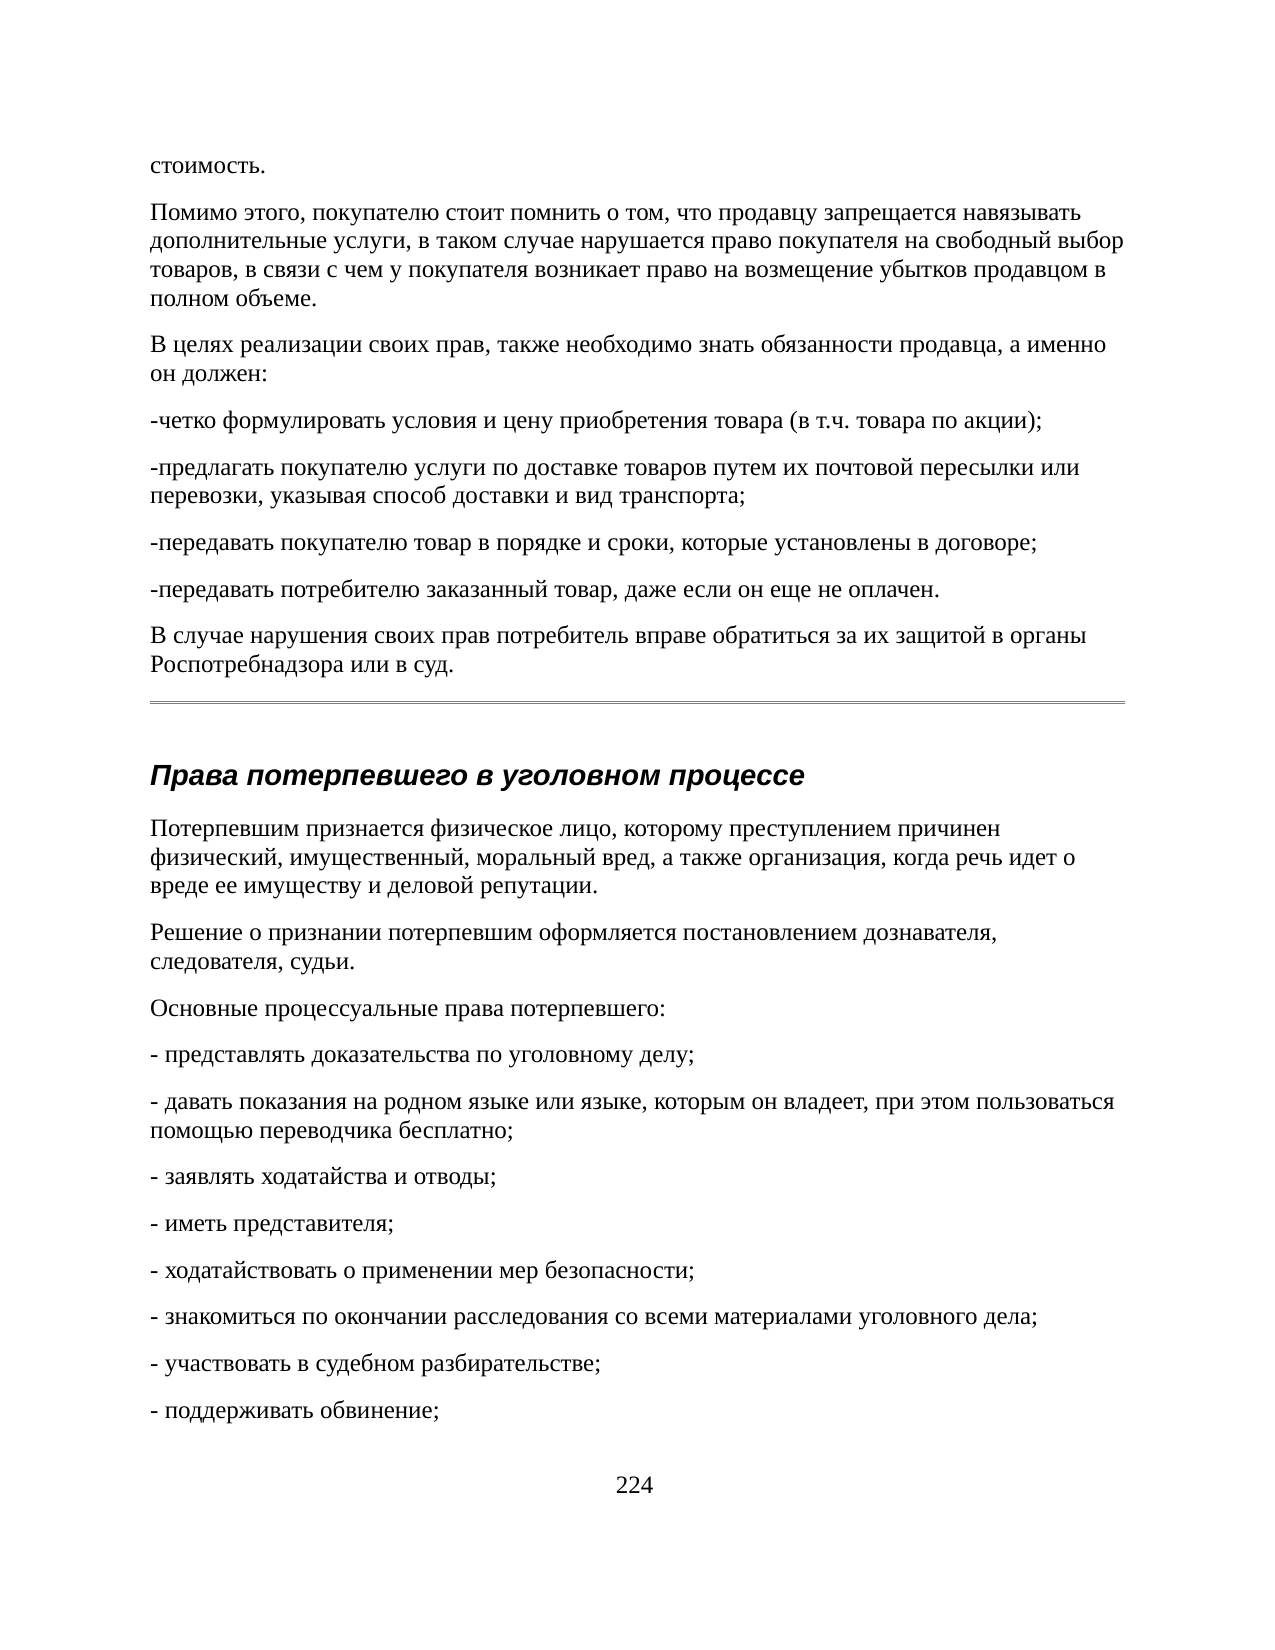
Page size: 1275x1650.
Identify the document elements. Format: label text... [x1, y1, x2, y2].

text Помимо этого, покупателю стоит помнить о том, что продавцу запрещается навязывать дополнительные услуги, в таком случае нарушается право покупателя на свободный выбор товаров, в связи с чем у покупателя возникает право на возмещение убытков продавцом в полном объеме. [150, 197, 1125, 312]
text - иметь представителя; [150, 1208, 1125, 1237]
text - знакомиться по окончании расследования со всеми материалами уголовного дела; [150, 1301, 1125, 1330]
text - поддерживать обвинение; [150, 1395, 1125, 1423]
text - заявлять ходатайства и отводы; [150, 1161, 1125, 1190]
subtitle Права потерпевшего в уголовном процессе [150, 758, 1125, 792]
text - представлять доказательства по уголовному делу; [150, 1039, 1125, 1068]
text Решение о признании потерпевшим оформляется постановлением дознавателя, следователя, судьи. [150, 917, 1125, 975]
text Основные процессуальные права потерпевшего: [150, 993, 1125, 1021]
text - участвовать в судебном разбирательстве; [150, 1348, 1125, 1377]
text - давать показания на родном языке или языке, которым он владеет, при этом пользоваться помощью переводчика бесплатно; [150, 1086, 1125, 1143]
text -передавать потребителю заказанный товар, даже если он еще не оплачен. [150, 574, 1125, 602]
text -четко формулировать условия и цену приобретения товара (в т.ч. товара по акции); [150, 405, 1125, 434]
text Потерпевшим признается физическое лицо, которому преступлением причинен физический, имущественный, моральный вред, а также организация, когда речь идет о вреде ее имуществу и деловой репутации. [150, 813, 1125, 899]
text -предлагать покупателю услуги по доставке товаров путем их почтовой пересылки или перевозки, указывая способ доставки и вид транспорта; [150, 452, 1125, 509]
text стоимость. [150, 150, 1125, 179]
text В целях реализации своих прав, также необходимо знать обязанности продавца, а именно он должен: [150, 329, 1125, 387]
text -передавать покупателю товар в порядке и сроки, которые установлены в договоре; [150, 527, 1125, 556]
text - ходатайствовать о применении мер безопасности; [150, 1255, 1125, 1283]
text В случае нарушения своих прав потребитель вправе обратиться за их защитой в органы Роспотребнадзора или в суд. [150, 620, 1125, 678]
